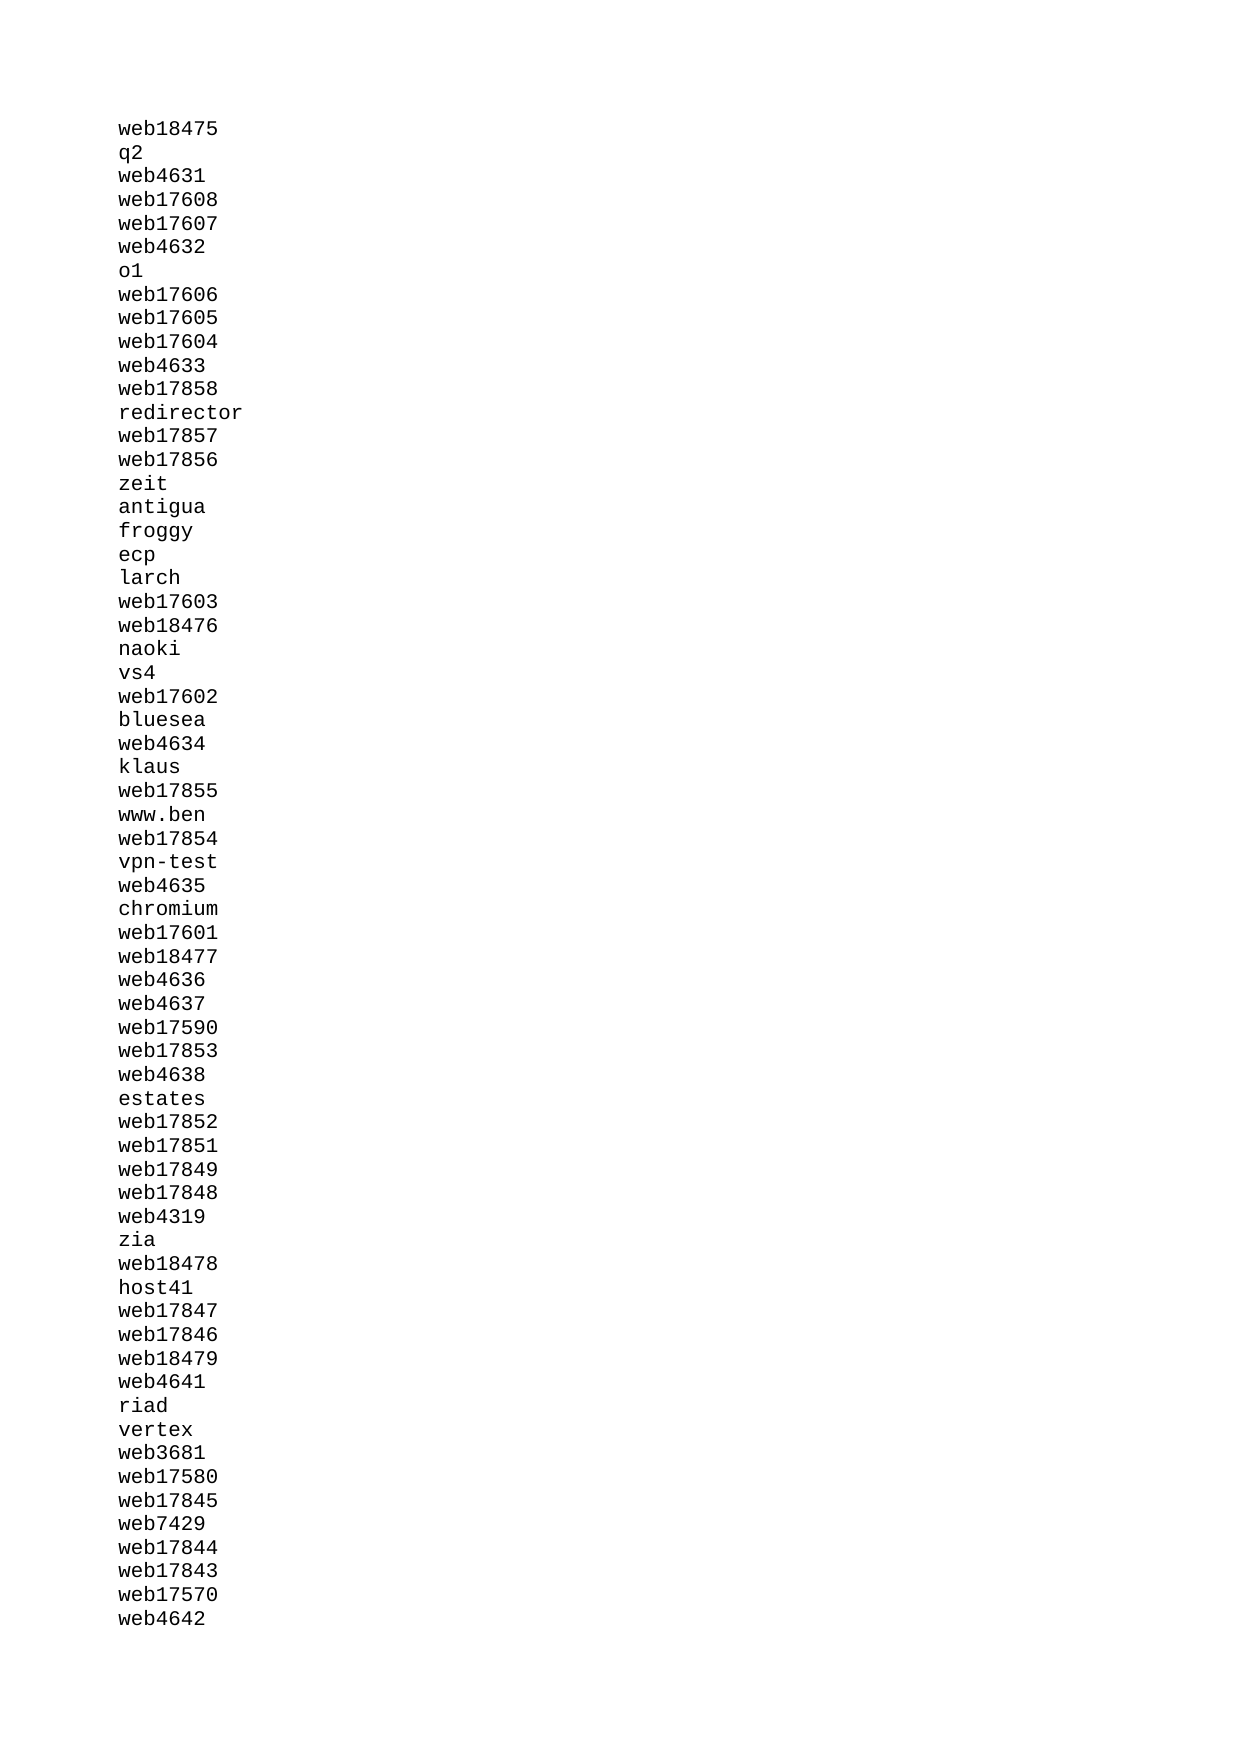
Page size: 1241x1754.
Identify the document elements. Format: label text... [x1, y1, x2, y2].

text web17607 [118, 213, 1122, 236]
text web4319 [118, 1206, 1122, 1229]
text vs4 [118, 662, 1122, 686]
text zeit [118, 473, 1122, 496]
text host41 [118, 1277, 1122, 1300]
text o1 [118, 260, 1122, 284]
text web17570 [118, 1584, 1122, 1608]
text web4634 [118, 733, 1122, 757]
text web18476 [118, 615, 1122, 638]
text bluesea [118, 709, 1122, 733]
text web4632 [118, 236, 1122, 260]
text web17844 [118, 1537, 1122, 1561]
text web17608 [118, 189, 1122, 213]
text web17845 [118, 1489, 1122, 1513]
text www.ben [118, 804, 1122, 827]
text web4637 [118, 993, 1122, 1017]
text web17606 [118, 284, 1122, 307]
text antigua [118, 496, 1122, 520]
text web17601 [118, 922, 1122, 946]
text web18478 [118, 1253, 1122, 1277]
text web4631 [118, 165, 1122, 189]
text web18479 [118, 1348, 1122, 1371]
text web4636 [118, 969, 1122, 993]
text web4641 [118, 1371, 1122, 1395]
text chromium [118, 898, 1122, 922]
text web17590 [118, 1017, 1122, 1040]
text web17605 [118, 307, 1122, 331]
text vertex [118, 1419, 1122, 1442]
text q2 [118, 142, 1122, 165]
text redirector [118, 402, 1122, 426]
text web3681 [118, 1442, 1122, 1466]
text web17855 [118, 780, 1122, 804]
text web4638 [118, 1064, 1122, 1088]
text web7429 [118, 1513, 1122, 1537]
text riad [118, 1395, 1122, 1419]
text web17849 [118, 1158, 1122, 1182]
text web4635 [118, 875, 1122, 898]
text zia [118, 1229, 1122, 1253]
text estates [118, 1088, 1122, 1111]
text web17848 [118, 1182, 1122, 1206]
text web17846 [118, 1324, 1122, 1348]
text vpn-test [118, 851, 1122, 875]
text web4642 [118, 1608, 1122, 1631]
text larch [118, 567, 1122, 591]
text web18475 [118, 118, 1122, 142]
text web17604 [118, 331, 1122, 354]
text froggy [118, 520, 1122, 544]
text web17603 [118, 591, 1122, 615]
text web17851 [118, 1135, 1122, 1158]
text web17857 [118, 426, 1122, 449]
text web17854 [118, 827, 1122, 851]
text web17580 [118, 1466, 1122, 1489]
text web4633 [118, 354, 1122, 378]
text klaus [118, 757, 1122, 780]
text web17852 [118, 1111, 1122, 1135]
text web17602 [118, 686, 1122, 709]
text ecp [118, 544, 1122, 567]
text web17847 [118, 1300, 1122, 1324]
text web18477 [118, 946, 1122, 969]
text web17843 [118, 1561, 1122, 1584]
text naoki [118, 638, 1122, 662]
text web17858 [118, 378, 1122, 402]
text web17856 [118, 449, 1122, 473]
text web17853 [118, 1040, 1122, 1064]
